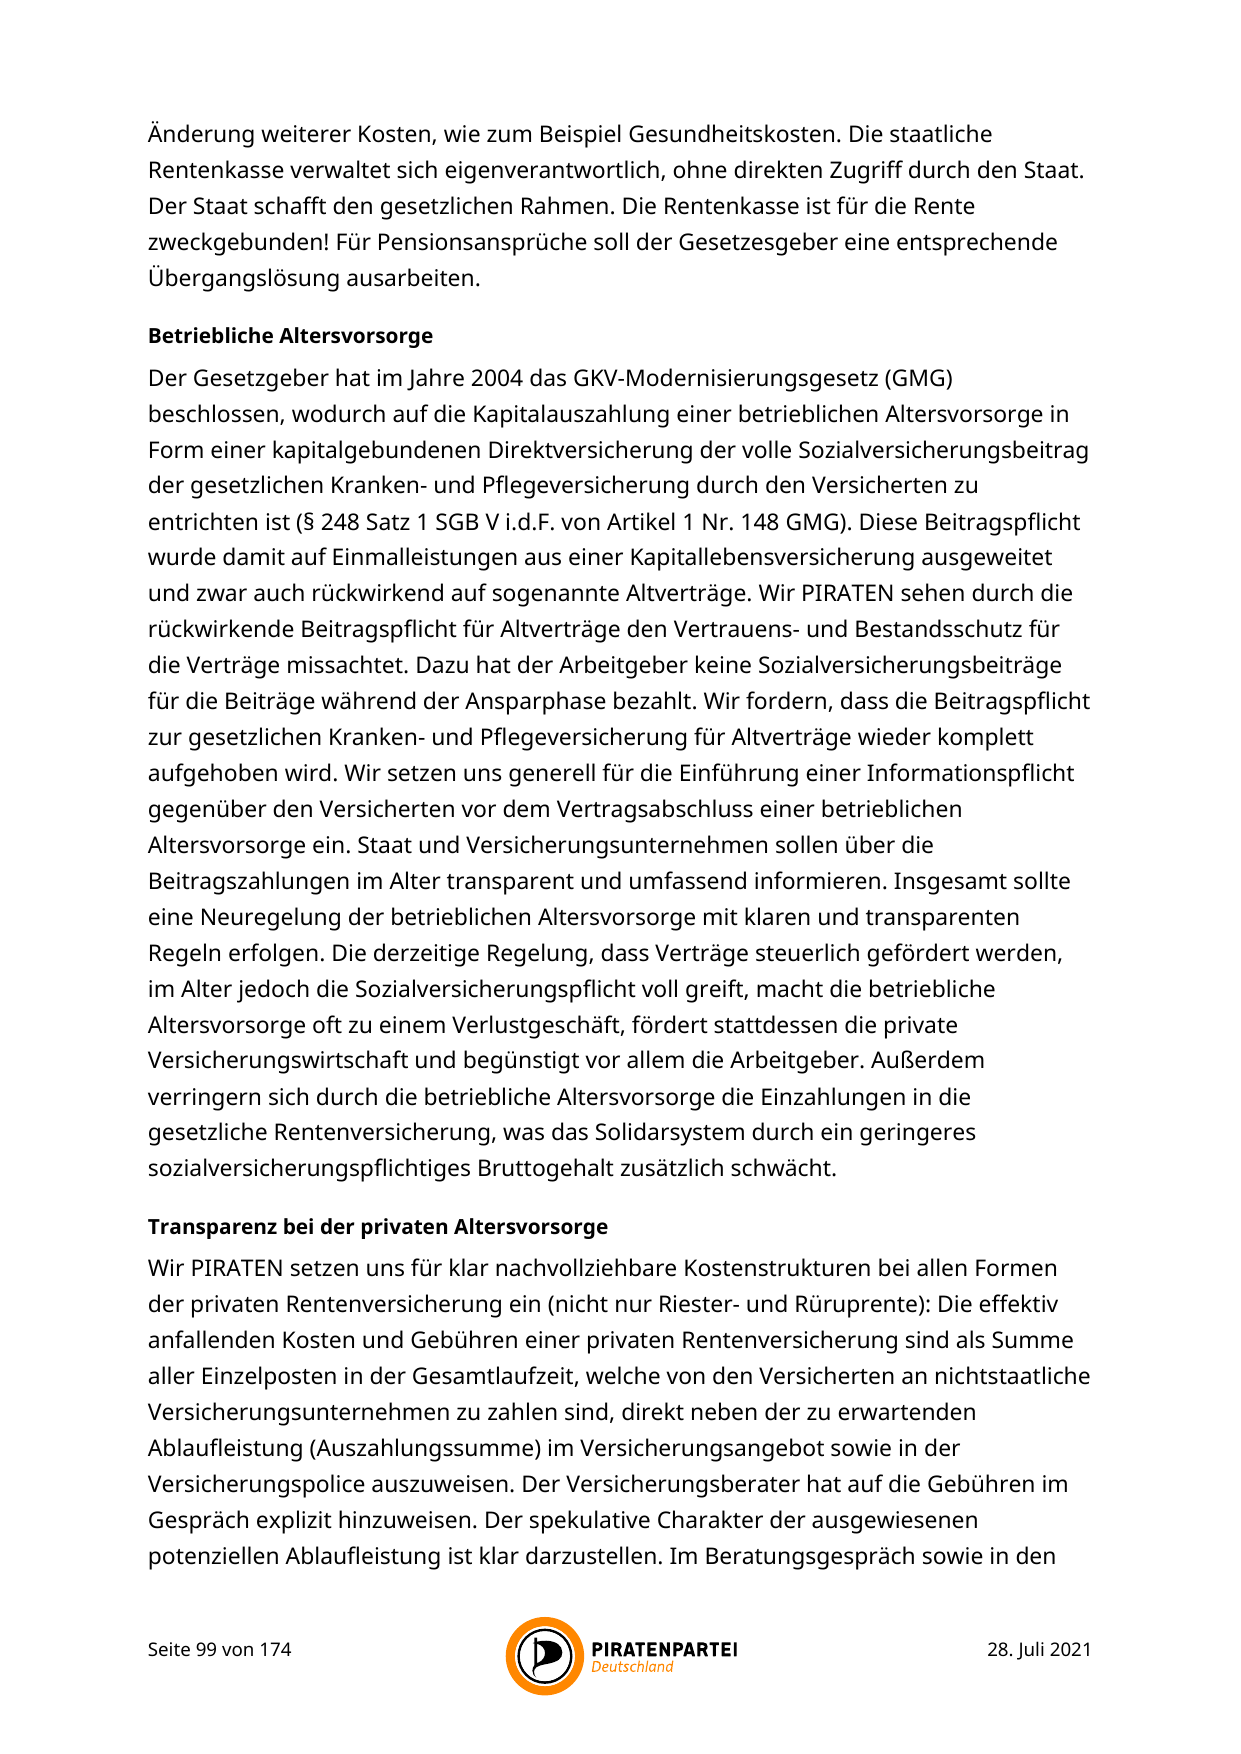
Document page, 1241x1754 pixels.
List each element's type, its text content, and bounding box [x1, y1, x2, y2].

subtitle Transparenz bei der privaten Altersvorsorge [148, 1212, 1093, 1240]
text Der Gesetzgeber hat im Jahre 2004 das GKV-Modernisierungsgesetz (GMG) beschlossen, wodurch auf die Kapitalauszahlung einer betrieblichen Altersvorsorge in Form einer kapitalgebundenen Direktversicherung der volle Sozialversicherungsbeitrag der gesetzlichen Kranken- und Pflegeversicherung durch den Versicherten zu entrichten ist (§ 248 Satz 1 SGB V i.d.F. von Artikel 1 Nr. 148 GMG). Diese Beitragspflicht wurde damit auf Einmalleistungen aus einer Kapitallebensversicherung ausgeweitet und zwar auch rückwirkend auf sogenannte Altverträge. Wir PIRATEN sehen durch die rückwirkende Beitragspflicht für Altverträge den Vertrauens- und Bestandsschutz für die Verträge missachtet. Dazu hat der Arbeitgeber keine Sozialversicherungsbeiträge für die Beiträge während der Ansparphase bezahlt. Wir fordern, dass die Beitragspflicht zur gesetzlichen Kranken- und Pflegeversicherung für Altverträge wieder komplett aufgehoben wird. Wir setzen uns generell für die Einführung einer Informationspflicht gegenüber den Versicherten vor dem Vertragsabschluss einer betrieblichen Altersvorsorge ein. Staat und Versicherungsunternehmen sollen über die Beitragszahlungen im Alter transparent und umfassend informieren. Insgesamt sollte eine Neuregelung der betrieblichen Altersvorsorge mit klaren und transparenten Regeln erfolgen. Die derzeitige Regelung, dass Verträge steuerlich gefördert werden, im Alter jedoch die Sozialversicherungspflicht voll greift, macht die betriebliche Altersvorsorge oft zu einem Verlustgeschäft, fördert stattdessen die private Versicherungswirtschaft und begünstigt vor allem die Arbeitgeber. Außerdem verringern sich durch die betriebliche Altersvorsorge die Einzahlungen in die gesetzliche Rentenversicherung, was das Solidarsystem durch ein geringeres sozialversicherungspflichtiges Bruttogehalt zusätzlich schwächt. [148, 362, 1093, 1183]
text Änderung weiterer Kosten, wie zum Beispiel Gesundheitskosten. Die staatliche Rentenkasse verwaltet sich eigenverantwortlich, ohne direkten Zugriff durch den Staat. Der Staat schafft den gesetzlichen Rahmen. Die Rentenkasse ist für die Rente zweckgebunden! Für Pensionsansprüche soll der Gesetzesgeber eine entsprechende Übergangslösung ausarbeiten. [148, 118, 1093, 293]
subtitle Betriebliche Altersvorsorge [148, 321, 1093, 350]
text Wir PIRATEN setzen uns für klar nachvollziehbare Kostenstrukturen bei allen Formen der privaten Rentenversicherung ein (nicht nur Riester- und Rüruprente): Die effektiv anfallenden Kosten und Gebühren einer privaten Rentenversicherung sind als Summe aller Einzelposten in der Gesamtlaufzeit, welche von den Versicherten an nichtstaatliche Versicherungsunternehmen zu zahlen sind, direkt neben der zu erwartenden Ablaufleistung (Auszahlungssumme) im Versicherungsangebot sowie in der Versicherungspolice auszuweisen. Der Versicherungsberater hat auf die Gebühren im Gespräch explizit hinzuweisen. Der spekulative Charakter der ausgewiesenen potenziellen Ablaufleistung ist klar darzustellen. Im Beratungsgespräch sowie in den [148, 1252, 1093, 1571]
